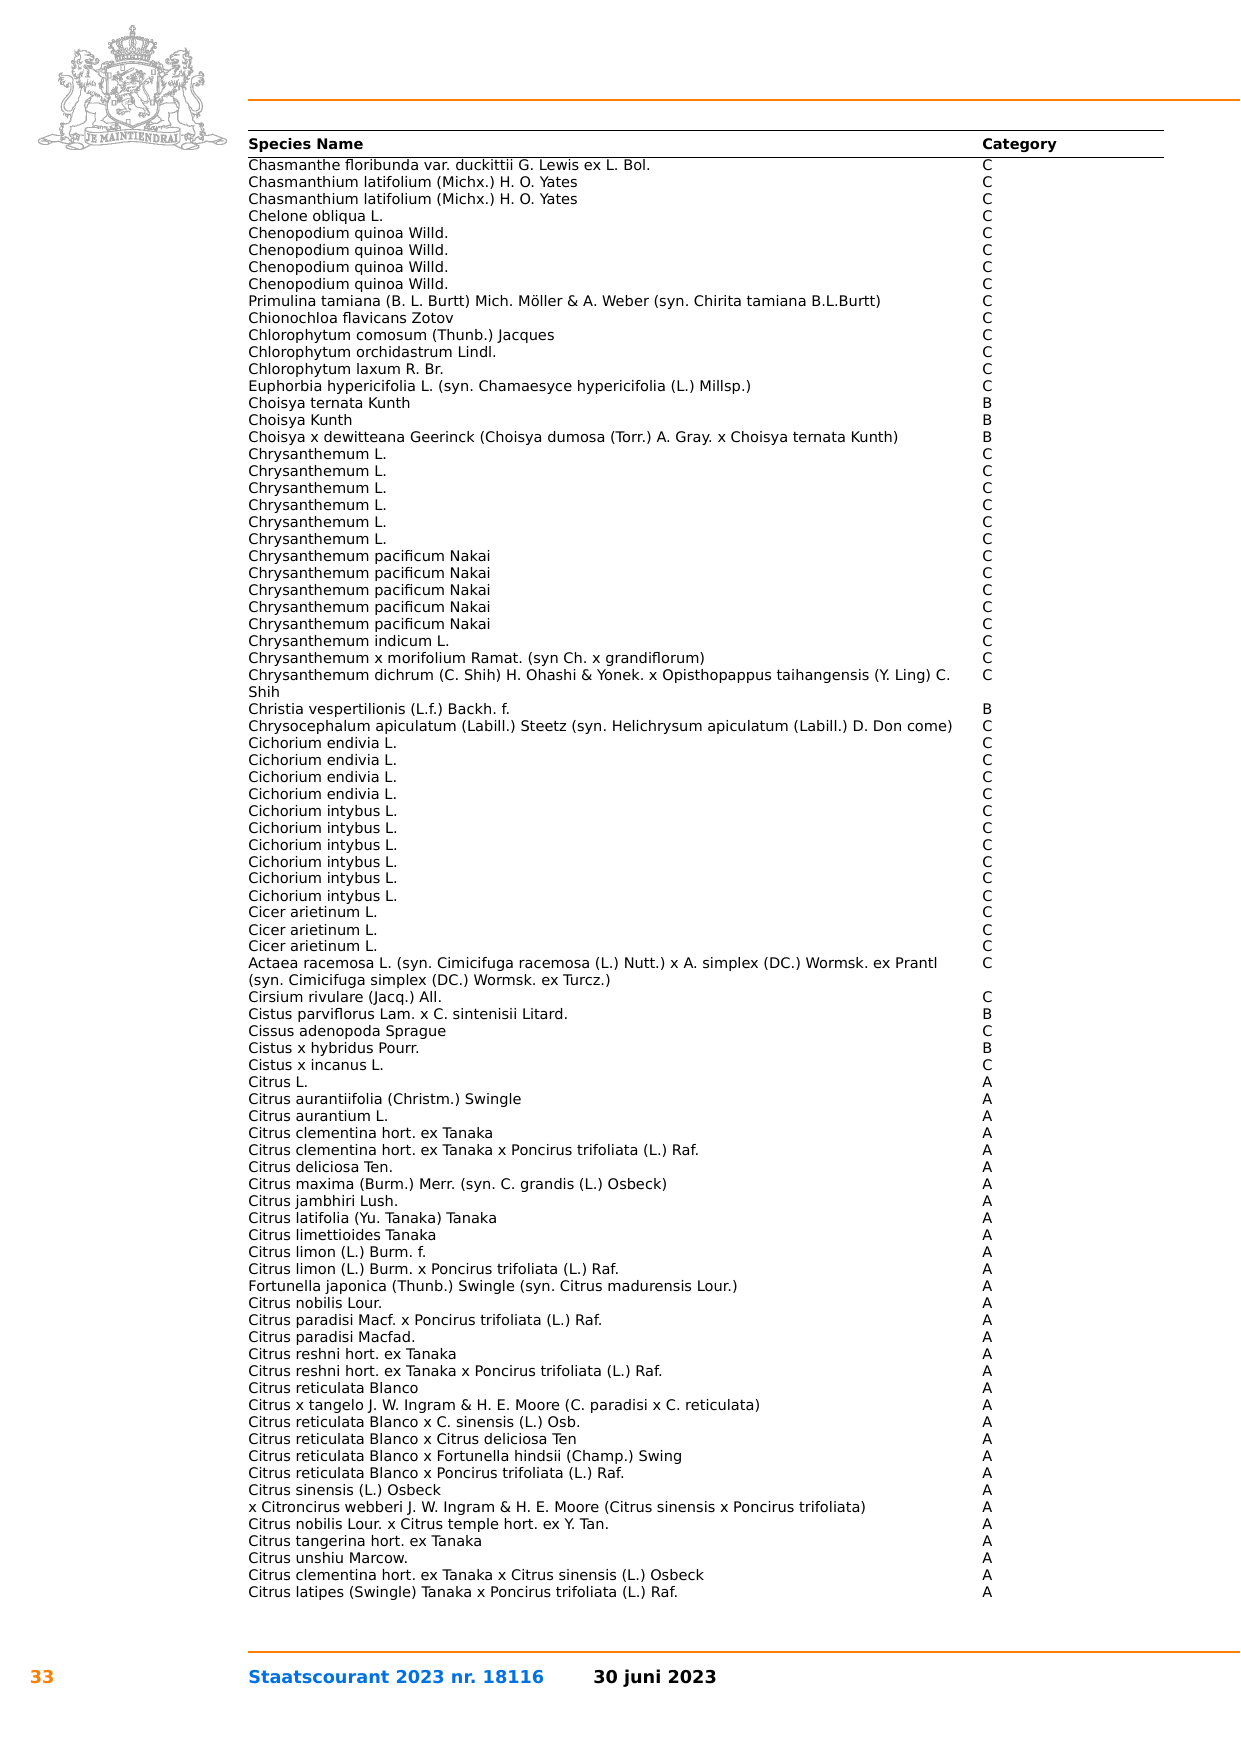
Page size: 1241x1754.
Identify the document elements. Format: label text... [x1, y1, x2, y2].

table_cell A [976, 1533, 1163, 1549]
table_cell A [976, 1193, 1163, 1210]
table_cell A [976, 1159, 1163, 1176]
table_cell C [976, 633, 1163, 650]
table_cell Chrysocephalum apiculatum (Labill.) Steetz (syn. Helichrysum apiculatum (Labill.) D. Don come) [248, 718, 976, 734]
table_cell C [976, 599, 1163, 616]
table_cell C [976, 955, 1163, 989]
table_cell A [976, 1567, 1163, 1583]
table_cell C [976, 531, 1163, 548]
table_cell B [976, 412, 1163, 429]
table_cell Cistus x hybridus Pourr. [248, 1040, 976, 1057]
table_cell C [976, 870, 1163, 887]
table_cell C [976, 582, 1163, 599]
table_cell Chasmanthium latifolium (Michx.) H. O. Yates [248, 174, 976, 191]
table_cell Fortunella japonica (Thunb.) Swingle (syn. Citrus madurensis Lour.) [248, 1278, 976, 1295]
table_cell Citrus sinensis (L.) Osbeck [248, 1482, 976, 1499]
table_cell A [976, 1244, 1163, 1261]
table_cell Choisya ternata Kunth [248, 395, 976, 412]
picture [38, 25, 227, 150]
table_cell Chrysanthemum pacificum Nakai [248, 616, 976, 633]
table_cell Citrus maxima (Burm.) Merr. (syn. C. grandis (L.) Osbeck) [248, 1176, 976, 1193]
table_cell Cichorium intybus L. [248, 803, 976, 819]
table_cell A [976, 1431, 1163, 1448]
table_cell Chlorophytum orchidastrum Lindl. [248, 344, 976, 361]
table_cell Cichorium endivia L. [248, 769, 976, 786]
table_header Species Name [248, 131, 976, 157]
table_cell Citrus reticulata Blanco [248, 1380, 976, 1397]
table_cell Chrysanthemum L. [248, 531, 976, 548]
table_cell Chenopodium quinoa Willd. [248, 276, 976, 293]
table_cell Chrysanthemum x morifolium Ramat. (syn Ch. x grandiflorum) [248, 650, 976, 667]
table_cell B [976, 395, 1163, 412]
table_cell Chrysanthemum dichrum (C. Shih) H. Ohashi & Yonek. x Opisthopappus taihangensis (Y. Ling) C. Shih [248, 667, 976, 701]
table_cell Chrysanthemum indicum L. [248, 633, 976, 650]
table_cell Citrus clementina hort. ex Tanaka [248, 1125, 976, 1142]
table_cell Citrus reticulata Blanco x Poncirus trifoliata (L.) Raf. [248, 1465, 976, 1482]
table_cell Citrus clementina hort. ex Tanaka x Citrus sinensis (L.) Osbeck [248, 1567, 976, 1583]
table_cell Citrus paradisi Macfad. [248, 1329, 976, 1346]
table_cell C [976, 904, 1163, 921]
table_cell Euphorbia hypericifolia L. (syn. Chamaesyce hypericifolia (L.) Millsp.) [248, 378, 976, 395]
table_cell C [976, 803, 1163, 819]
table_cell A [976, 1176, 1163, 1193]
table_cell Citrus x tangelo J. W. Ingram & H. E. Moore (C. paradisi x C. reticulata) [248, 1397, 976, 1414]
table_cell Chrysanthemum pacificum Nakai [248, 565, 976, 582]
table_cell C [976, 378, 1163, 395]
table_cell Cicer arietinum L. [248, 921, 976, 938]
table_cell Citrus jambhiri Lush. [248, 1193, 976, 1210]
table_cell Citrus limon (L.) Burm. f. [248, 1244, 976, 1261]
table_cell A [976, 1261, 1163, 1278]
table_cell Chrysanthemum pacificum Nakai [248, 582, 976, 599]
table_cell C [976, 310, 1163, 327]
table_cell Citrus limon (L.) Burm. x Poncirus trifoliata (L.) Raf. [248, 1261, 976, 1278]
table_cell C [976, 938, 1163, 955]
table_cell A [976, 1465, 1163, 1482]
table_cell Citrus reticulata Blanco x C. sinensis (L.) Osb. [248, 1414, 976, 1431]
table_cell Chrysanthemum L. [248, 480, 976, 497]
table_cell Cichorium endivia L. [248, 735, 976, 752]
table_cell C [976, 446, 1163, 463]
table_cell A [976, 1550, 1163, 1567]
table_cell Cichorium endivia L. [248, 786, 976, 802]
table_cell Citrus nobilis Lour. [248, 1295, 976, 1312]
table_cell Cicer arietinum L. [248, 938, 976, 955]
table_cell C [976, 616, 1163, 633]
table_cell Chrysanthemum L. [248, 497, 976, 514]
table_cell Citrus aurantium L. [248, 1108, 976, 1125]
table_cell Chrysanthemum L. [248, 463, 976, 480]
table_cell C [976, 361, 1163, 378]
table_cell A [976, 1091, 1163, 1108]
table_cell A [976, 1210, 1163, 1227]
table_cell C [976, 174, 1163, 191]
table_cell Citrus reshni hort. ex Tanaka [248, 1346, 976, 1363]
table_cell Cichorium intybus L. [248, 836, 976, 853]
table_cell C [976, 752, 1163, 768]
table_cell Citrus deliciosa Ten. [248, 1159, 976, 1176]
table_cell C [976, 1023, 1163, 1040]
table_cell A [976, 1584, 1163, 1601]
table_cell Chasmanthium latifolium (Michx.) H. O. Yates [248, 191, 976, 208]
table_cell Citrus latipes (Swingle) Tanaka x Poncirus trifoliata (L.) Raf. [248, 1584, 976, 1601]
table_cell Chrysanthemum L. [248, 514, 976, 531]
table_cell A [976, 1329, 1163, 1346]
table_cell Chelone obliqua L. [248, 208, 976, 225]
table_cell Cissus adenopoda Sprague [248, 1023, 976, 1040]
table_cell Cicer arietinum L. [248, 904, 976, 921]
table_cell A [976, 1448, 1163, 1465]
table_cell Cichorium intybus L. [248, 854, 976, 870]
table_cell A [976, 1363, 1163, 1380]
table_cell C [976, 650, 1163, 667]
table_cell Citrus clementina hort. ex Tanaka x Poncirus trifoliata (L.) Raf. [248, 1142, 976, 1159]
table_cell C [976, 820, 1163, 836]
table_cell C [976, 854, 1163, 870]
table_cell C [976, 225, 1163, 242]
table_cell Cichorium intybus L. [248, 820, 976, 836]
table_cell Chenopodium quinoa Willd. [248, 242, 976, 259]
table_cell C [976, 480, 1163, 497]
table_cell C [976, 191, 1163, 208]
table_cell Citrus tangerina hort. ex Tanaka [248, 1533, 976, 1549]
table_cell C [976, 327, 1163, 344]
table_cell A [976, 1482, 1163, 1499]
table_cell A [976, 1125, 1163, 1142]
table_cell C [976, 735, 1163, 752]
table_cell A [976, 1142, 1163, 1159]
table_cell Citrus latifolia (Yu. Tanaka) Tanaka [248, 1210, 976, 1227]
table_cell Citrus paradisi Macf. x Poncirus trifoliata (L.) Raf. [248, 1312, 976, 1329]
table_cell A [976, 1397, 1163, 1414]
table_cell C [976, 888, 1163, 904]
table_cell C [976, 565, 1163, 582]
table_cell Citrus reticulata Blanco x Citrus deliciosa Ten [248, 1431, 976, 1448]
table_cell Chasmanthe floribunda var. duckittii G. Lewis ex L. Bol. [248, 158, 976, 174]
table_cell C [976, 548, 1163, 565]
table_cell Choisya x dewitteana Geerinck (Choisya dumosa (Torr.) A. Gray. x Choisya ternata Kunth) [248, 429, 976, 446]
table_cell Citrus reshni hort. ex Tanaka x Poncirus trifoliata (L.) Raf. [248, 1363, 976, 1380]
table_cell Citrus unshiu Marcow. [248, 1550, 976, 1567]
table_cell A [976, 1295, 1163, 1312]
table_cell C [976, 242, 1163, 259]
table_cell C [976, 158, 1163, 174]
table_cell Chenopodium quinoa Willd. [248, 225, 976, 242]
table_cell C [976, 293, 1163, 310]
table_cell C [976, 463, 1163, 480]
table_cell Chrysanthemum pacificum Nakai [248, 548, 976, 565]
table_cell Citrus reticulata Blanco x Fortunella hindsii (Champ.) Swing [248, 1448, 976, 1465]
table_cell C [976, 836, 1163, 853]
table_cell Chenopodium quinoa Willd. [248, 259, 976, 276]
table_cell Primulina tamiana (B. L. Burtt) Mich. Möller & A. Weber (syn. Chirita tamiana B.L.Burtt) [248, 293, 976, 310]
table_cell C [976, 208, 1163, 225]
table_cell Actaea racemosa L. (syn. Cimicifuga racemosa (L.) Nutt.) x A. simplex (DC.) Wormsk. ex Prantl (syn. Cimicifuga simplex (DC.) Wormsk. ex Turcz.) [248, 955, 976, 989]
table_cell C [976, 667, 1163, 701]
table_cell Citrus L. [248, 1074, 976, 1091]
table_cell C [976, 276, 1163, 293]
table_cell B [976, 701, 1163, 718]
table_cell Cichorium intybus L. [248, 888, 976, 904]
table_cell Cistus parviflorus Lam. x C. sintenisii Litard. [248, 1006, 976, 1023]
table_cell C [976, 989, 1163, 1006]
table_cell C [976, 344, 1163, 361]
table_cell C [976, 1057, 1163, 1074]
table_cell C [976, 769, 1163, 786]
table_cell Citrus aurantiifolia (Christm.) Swingle [248, 1091, 976, 1108]
table_cell B [976, 1040, 1163, 1057]
table_cell Christia vespertilionis (L.f.) Backh. f. [248, 701, 976, 718]
table_cell Chrysanthemum pacificum Nakai [248, 599, 976, 616]
table_cell A [976, 1346, 1163, 1363]
table_cell x Citroncirus webberi J. W. Ingram & H. E. Moore (Citrus sinensis x Poncirus trifoliata) [248, 1499, 976, 1516]
table_cell Chlorophytum laxum R. Br. [248, 361, 976, 378]
table_cell C [976, 259, 1163, 276]
table_cell A [976, 1312, 1163, 1329]
table_cell Cistus x incanus L. [248, 1057, 976, 1074]
table_cell C [976, 497, 1163, 514]
table_cell C [976, 514, 1163, 531]
table_cell Cirsium rivulare (Jacq.) All. [248, 989, 976, 1006]
table_cell A [976, 1380, 1163, 1397]
table_cell A [976, 1499, 1163, 1516]
table_cell Chlorophytum comosum (Thunb.) Jacques [248, 327, 976, 344]
table_header Category [976, 131, 1163, 157]
table_cell A [976, 1414, 1163, 1431]
table_cell A [976, 1516, 1163, 1533]
table_cell A [976, 1227, 1163, 1244]
table_cell Citrus limettioides Tanaka [248, 1227, 976, 1244]
table_cell A [976, 1108, 1163, 1125]
table_cell B [976, 1006, 1163, 1023]
table_cell Citrus nobilis Lour. x Citrus temple hort. ex Y. Tan. [248, 1516, 976, 1533]
table_cell Chrysanthemum L. [248, 446, 976, 463]
table_cell C [976, 786, 1163, 802]
table_cell C [976, 921, 1163, 938]
table_cell C [976, 718, 1163, 734]
table_cell Cichorium intybus L. [248, 870, 976, 887]
table_cell Choisya Kunth [248, 412, 976, 429]
table_cell A [976, 1278, 1163, 1295]
table_cell Chionochloa flavicans Zotov [248, 310, 976, 327]
table_cell Cichorium endivia L. [248, 752, 976, 768]
table_cell A [976, 1074, 1163, 1091]
table_cell B [976, 429, 1163, 446]
